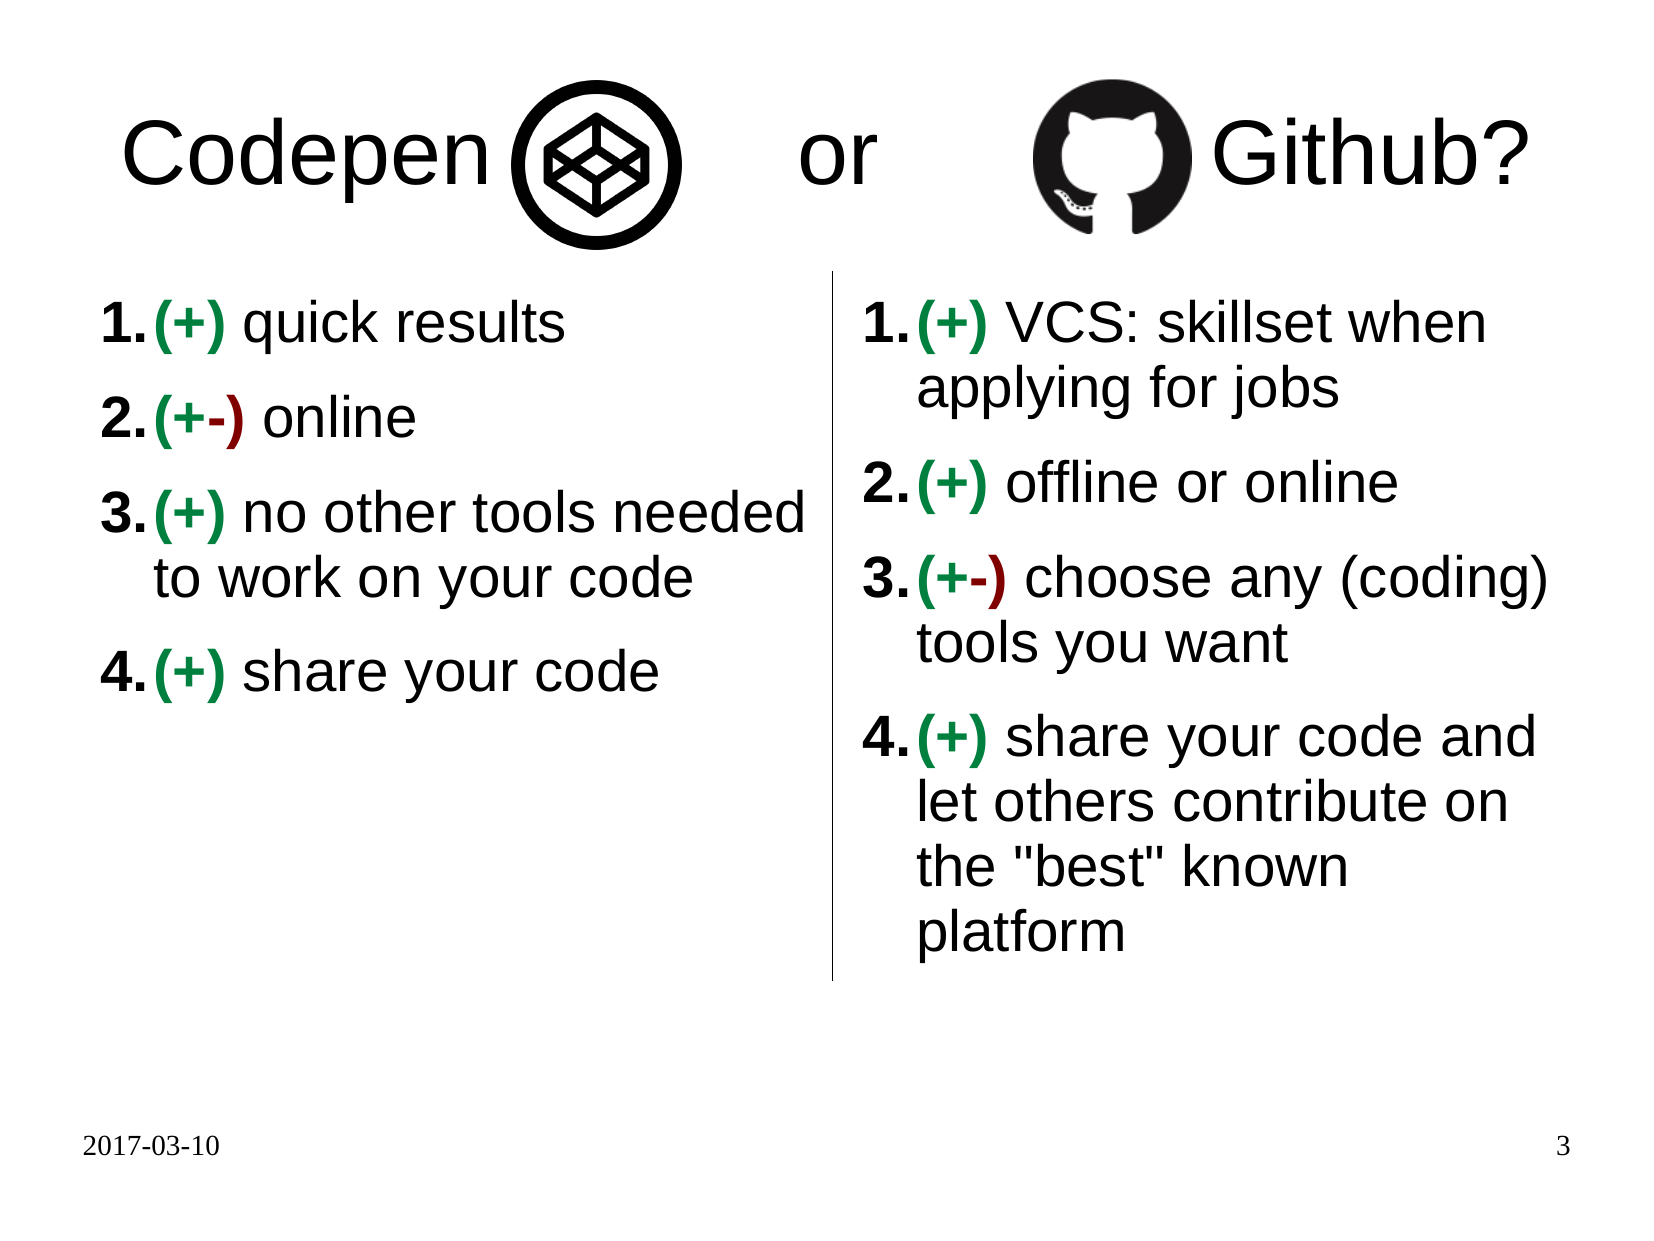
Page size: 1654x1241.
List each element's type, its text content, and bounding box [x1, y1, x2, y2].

list (+) VCS: skillset when applying for jobs (+) offline or online (+-) choose any (coding) tools you want (+) share your code and let others contribute on the "best" known platform [845, 290, 1572, 962]
list (+) quick results (+-) online (+) no other tools needed to work on your code (+) share your code [82, 290, 809, 703]
picture [507, 76, 686, 254]
picture [1033, 78, 1192, 237]
title Codepen or Github? [82, 49, 1571, 257]
